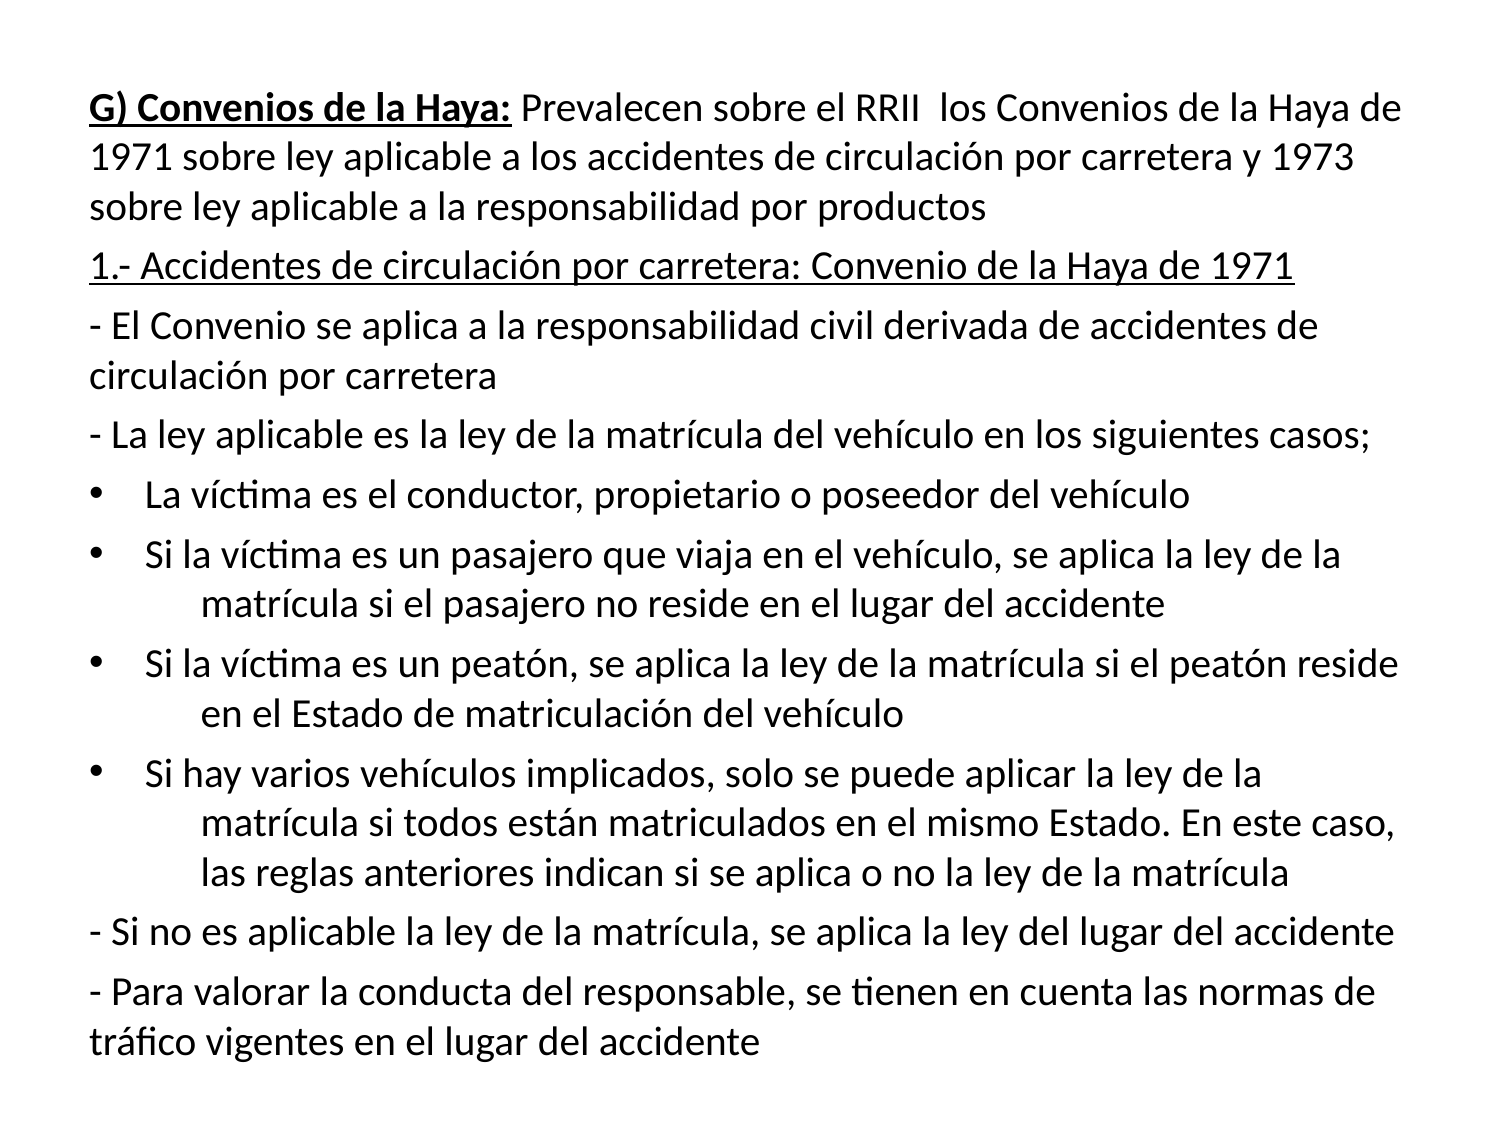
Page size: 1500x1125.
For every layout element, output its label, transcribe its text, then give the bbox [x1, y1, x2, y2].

list G) Convenios de la Haya: Prevalecen sobre el RRII los Convenios de la Haya de 1971 sobre ley aplicable a los accidentes de circulación por carretera y 1973 sobre ley aplicable a la responsabilidad por productos 1.- Accidentes de circulación por carretera: Convenio de la Haya de 1971 - El Convenio se aplica a la responsabilidad civil derivada de accidentes de circulación por carretera - La ley aplicable es la ley de la matrícula del vehículo en los siguientes casos; La víctima es el conductor, propietario o poseedor del vehículo Si la víctima es un pasajero que viaja en el vehículo, se aplica la ley de la matrícula si el pasajero no reside en el lugar del accidente Si la víctima es un peatón, se aplica la ley de la matrícula si el peatón reside en el Estado de matriculación del vehículo Si hay varios vehículos implicados, solo se puede aplicar la ley de la matrícula si todos están matriculados en el mismo Estado. En este caso, las reglas anteriores indican si se aplica o no la ley de la matrícula - Si no es aplicable la ley de la matrícula, se aplica la ley del lugar del accidente - Para valorar la conducta del responsable, se tienen en cuenta las normas de tráfico vigentes en el lugar del accidente [74, 72, 1440, 1073]
